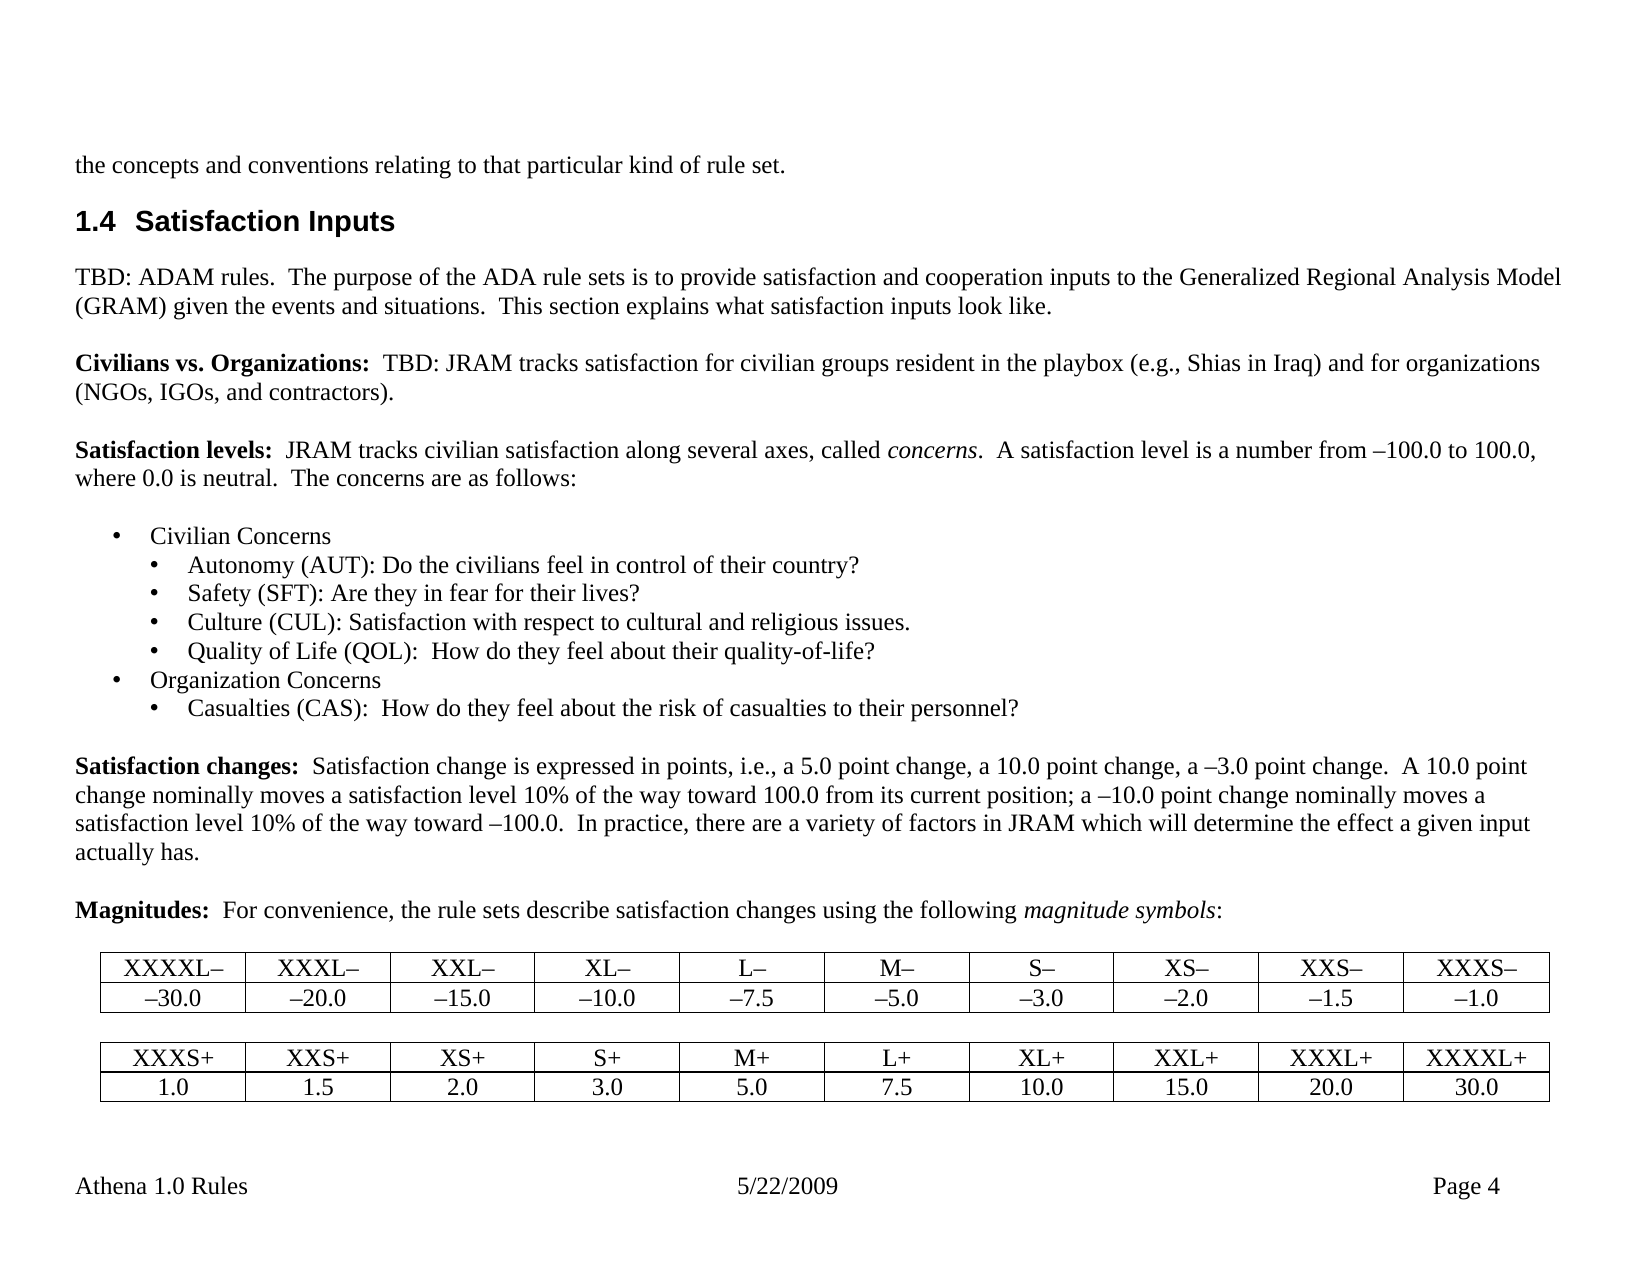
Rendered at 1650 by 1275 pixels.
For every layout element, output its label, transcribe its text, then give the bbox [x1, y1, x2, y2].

table_cell –10.0 [535, 983, 679, 1012]
subtitle Satisfaction Inputs [75, 204, 1575, 237]
table_cell 5.0 [680, 1073, 824, 1101]
table_header XXS– [1259, 953, 1403, 982]
table_header M– [825, 953, 969, 982]
table_header XS– [1114, 953, 1258, 982]
table_cell –1.0 [1404, 983, 1549, 1012]
table_cell 1.5 [246, 1073, 390, 1101]
list Civilian Concerns [112, 521, 1575, 550]
table_header XXXL– [246, 953, 390, 982]
table_header XXS+ [246, 1043, 390, 1071]
text Satisfaction changes: Satisfaction change is expressed in points, i.e., a 5.0 point change, a 10.0 point change, a –3.0 point change. A 10.0 point change nominally moves a satisfaction level 10% of the way toward 100.0 from its current position; a –10.0 point change nominally moves a satisfaction level 10% of the way toward –100.0. In practice, there are a variety of factors in JRAM which will determine the effect a given input actually has. [75, 751, 1575, 866]
table_cell –7.5 [680, 983, 824, 1012]
table_header XXXS– [1404, 953, 1549, 982]
table_header XXL– [391, 953, 534, 982]
table_cell 30.0 [1404, 1073, 1549, 1101]
table_header L+ [825, 1043, 969, 1071]
table_header XL+ [970, 1043, 1113, 1071]
table_header XXXL+ [1259, 1043, 1403, 1071]
table_cell 3.0 [535, 1073, 679, 1101]
table_cell 2.0 [391, 1073, 534, 1101]
list Casualties (CAS): How do they feel about the risk of casualties to their personnel? [150, 693, 1575, 722]
list Culture (CUL): Satisfaction with respect to cultural and religious issues. [150, 607, 1575, 636]
table_cell –15.0 [391, 983, 534, 1012]
table_header XS+ [391, 1043, 534, 1071]
table_cell –5.0 [825, 983, 969, 1012]
table_header L– [680, 953, 824, 982]
table_header XXXS+ [101, 1043, 245, 1071]
list Quality of Life (QOL): How do they feel about their quality-of-life? [150, 636, 1575, 665]
list Safety (SFT): Are they in fear for their lives? [150, 578, 1575, 607]
list Autonomy (AUT): Do the civilians feel in control of their country? [150, 550, 1575, 578]
list Organization Concerns [112, 665, 1575, 693]
table_header XXXXL– [101, 953, 245, 982]
text Magnitudes: For convenience, the rule sets describe satisfaction changes using the following magnitude symbols: [75, 895, 1575, 923]
table_cell 1.0 [101, 1073, 245, 1101]
table_cell –2.0 [1114, 983, 1258, 1012]
table_cell –1.5 [1259, 983, 1403, 1012]
table_cell –3.0 [970, 983, 1113, 1012]
table_header XXL+ [1114, 1043, 1258, 1071]
table_header XL– [535, 953, 679, 982]
text the concepts and conventions relating to that particular kind of rule set. [75, 150, 1575, 179]
table_cell 15.0 [1114, 1073, 1258, 1101]
table_header M+ [680, 1043, 824, 1071]
text Satisfaction levels: JRAM tracks civilian satisfaction along several axes, called concerns. A satisfaction level is a number from –100.0 to 100.0, where 0.0 is neutral. The concerns are as follows: [75, 435, 1575, 492]
text Civilians vs. Organizations: TBD: JRAM tracks satisfaction for civilian groups resident in the playbox (e.g., Shias in Iraq) and for organizations (NGOs, IGOs, and contractors). [75, 348, 1575, 406]
table_cell –30.0 [101, 983, 245, 1012]
table_header S+ [535, 1043, 679, 1071]
text TBD: ADAM rules. The purpose of the ADA rule sets is to provide satisfaction and cooperation inputs to the Generalized Regional Analysis Model (GRAM) given the events and situations. This section explains what satisfaction inputs look like. [75, 262, 1575, 320]
table_cell 7.5 [825, 1073, 969, 1101]
table_cell 10.0 [970, 1073, 1113, 1101]
table_header XXXXL+ [1404, 1043, 1549, 1071]
table_cell –20.0 [246, 983, 390, 1012]
table_header S– [970, 953, 1113, 982]
table_cell 20.0 [1259, 1073, 1403, 1101]
